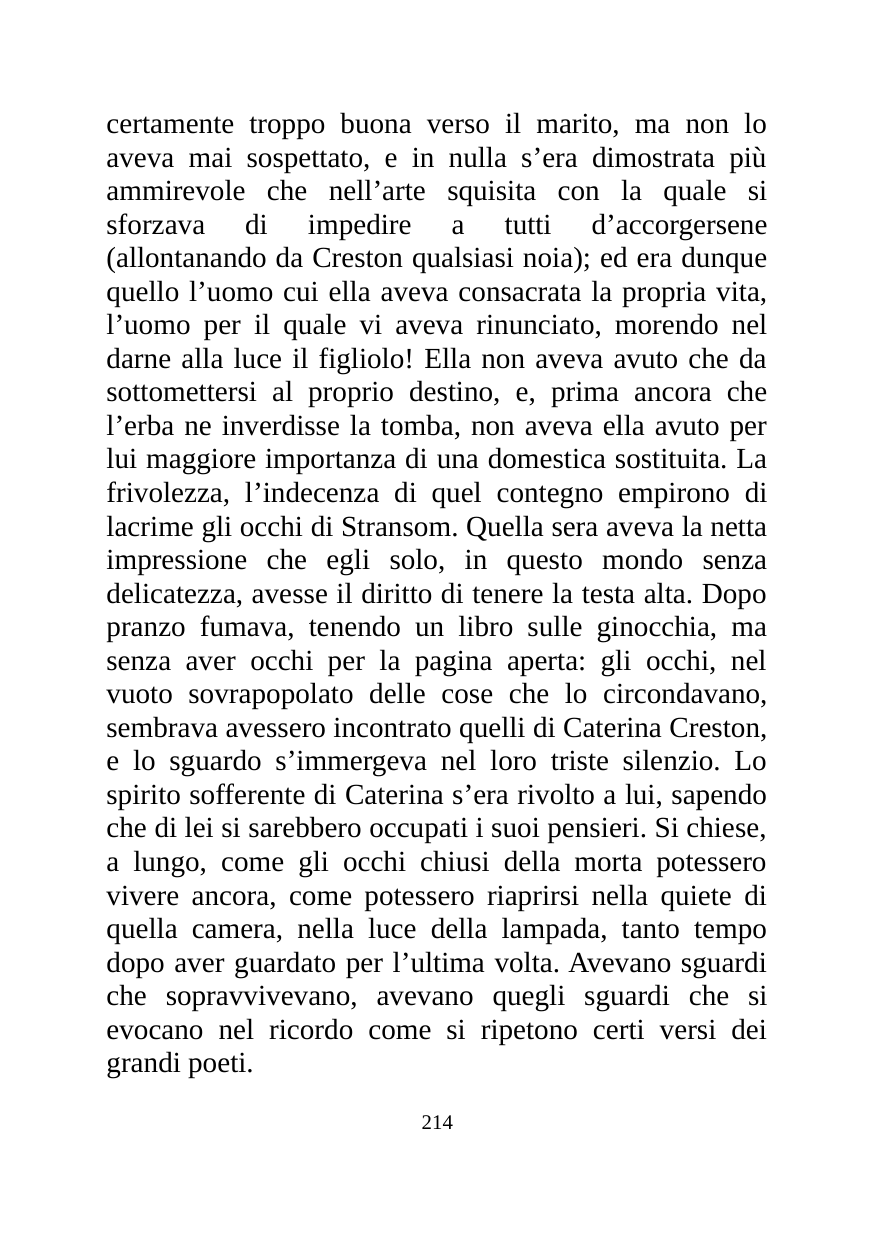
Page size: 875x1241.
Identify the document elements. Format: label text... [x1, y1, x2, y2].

text certamente troppo buona verso il marito, ma non lo aveva mai sospettato, e in nulla s’era dimostrata più ammirevole che nell’arte squisita con la quale si sforzava di impedire a tutti d’accorgersene (allontanando da Creston qualsiasi noia); ed era dunque quello l’uomo cui ella aveva consacrata la propria vita, l’uomo per il quale vi aveva rinunciato, morendo nel darne alla luce il figliolo! Ella non aveva avuto che da sottomettersi al proprio destino, e, prima ancora che l’erba ne inverdisse la tomba, non aveva ella avuto per lui maggiore importanza di una domestica sostituita. La frivolezza, l’indecenza di quel contegno empirono di lacrime gli occhi di Stransom. Quella sera aveva la netta impressione che egli solo, in questo mondo senza delicatezza, avesse il diritto di tenere la testa alta. Dopo pranzo fumava, tenendo un libro sulle ginocchia, ma senza aver occhi per la pagina aperta: gli occhi, nel vuoto sovrapopolato delle cose che lo circondavano, sembrava avessero incontrato quelli di Caterina Creston, e lo sguardo s’immergeva nel loro triste silenzio. Lo spirito sofferente di Caterina s’era rivolto a lui, sapendo che di lei si sarebbero occupati i suoi pensieri. Si chiese, a lungo, come gli occhi chiusi della morta potessero vivere ancora, come potessero riaprirsi nella quiete di quella camera, nella luce della lampada, tanto tempo dopo aver guardato per l’ultima volta. Avevano sguardi che sopravvivevano, avevano quegli sguardi che si evocano nel ricordo come si ripetono certi versi dei grandi poeti. [106, 106, 768, 1079]
